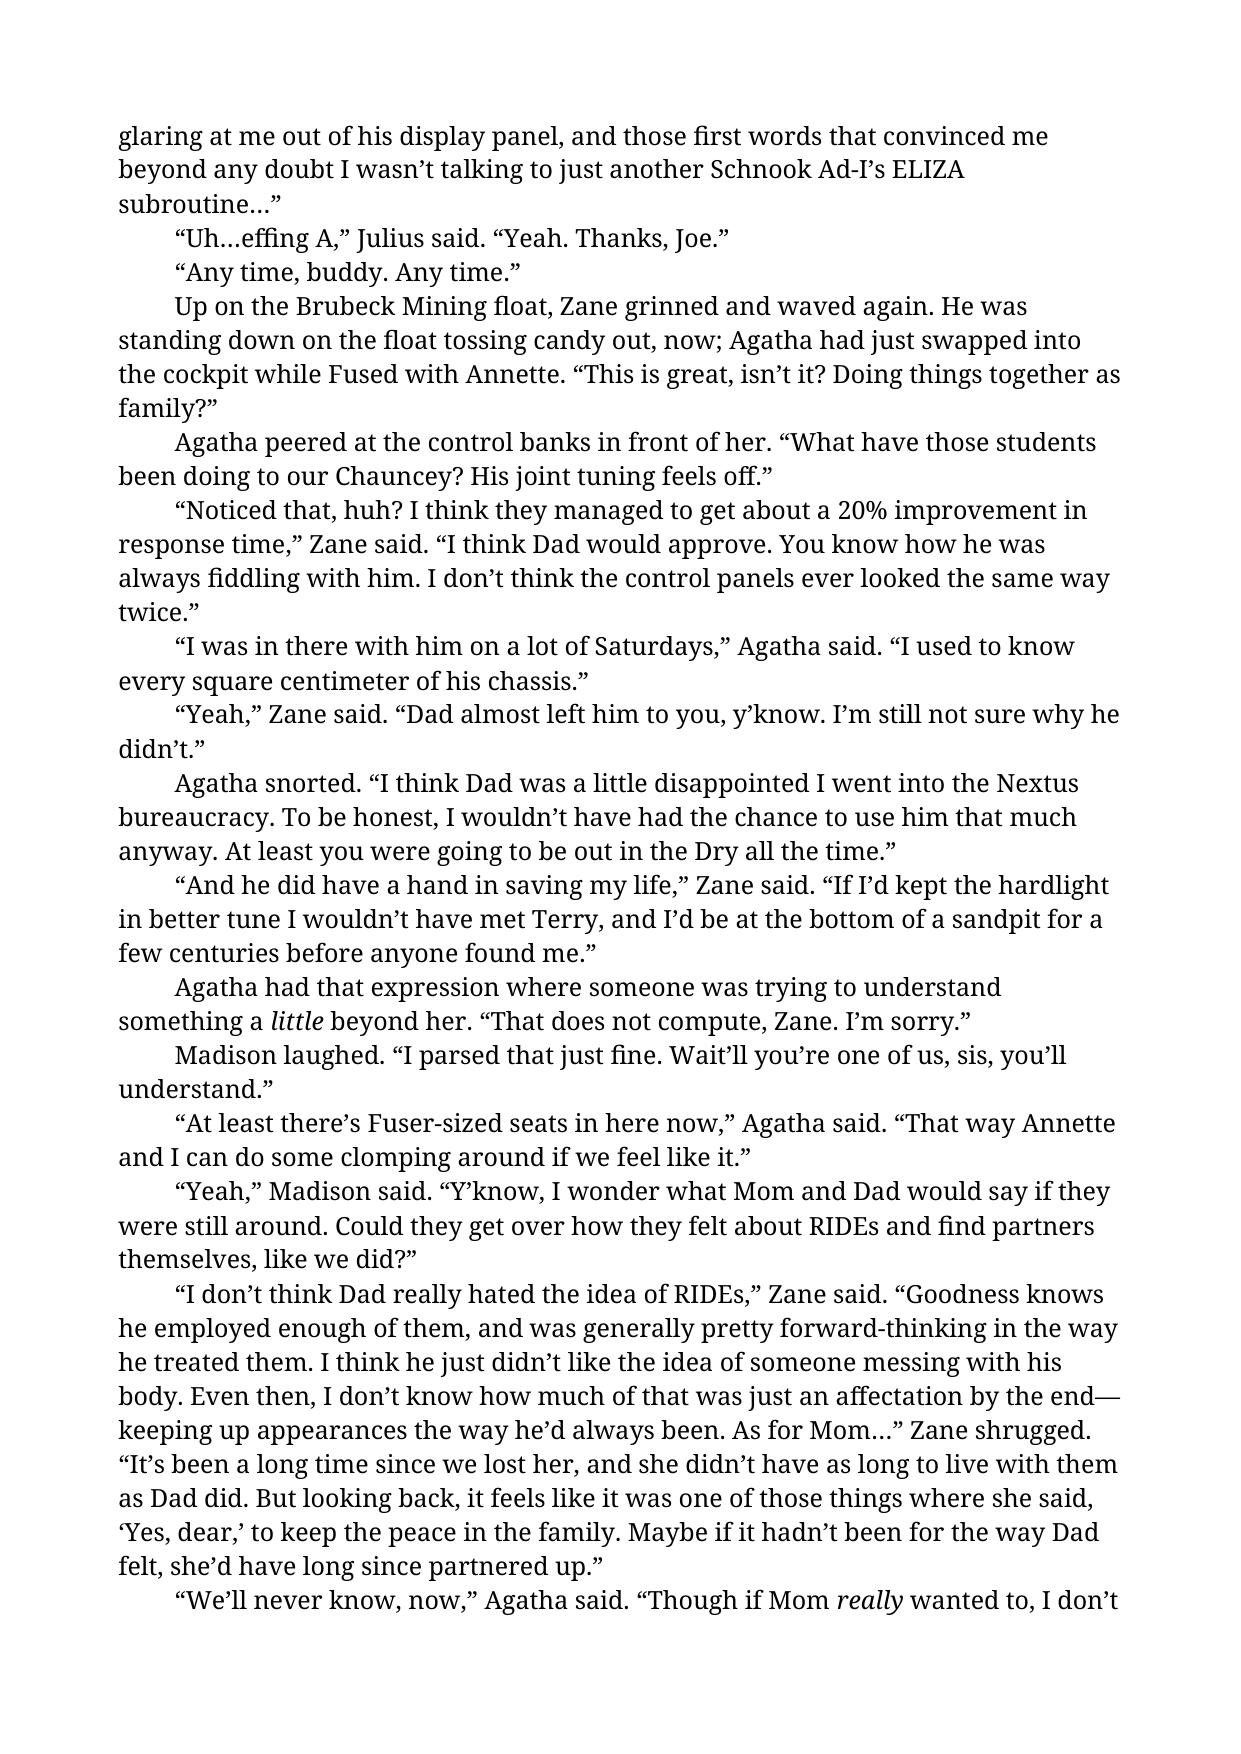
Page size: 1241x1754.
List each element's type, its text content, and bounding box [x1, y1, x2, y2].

text Madison laughed. “I parsed that just fine. Wait’ll you’re one of us, sis, you’ll understand.” [118, 1038, 1122, 1106]
text glaring at me out of his display panel, and those first words that convinced me beyond any doubt I wasn’t talking to just another Schnook Ad-I’s ELIZA subroutine…” [118, 118, 1122, 220]
text Agatha snorted. “I think Dad was a little disappointed I went into the Nextus bureaucracy. To be honest, I wouldn’t have had the chance to use him that much anyway. At least you were going to be out in the Dry all the time.” [118, 765, 1122, 867]
text “I don’t think Dad really hated the idea of RIDEs,” Zane said. “Goodness knows he employed enough of them, and was generally pretty forward-thinking in the way he treated them. I think he just didn’t like the idea of someone messing with his body. Even then, I don’t know how much of that was just an affectation by the end—keeping up appearances the way he’d always been. As for Mom…” Zane shrugged. “It’s been a long time since we lost her, and she didn’t have as long to live with them as Dad did. But looking back, it feels like it was one of those things where she said, ‘Yes, dear,’ to keep the peace in the family. Maybe if it hadn’t been for the way Dad felt, she’d have long since partnered up.” [118, 1276, 1122, 1583]
text Up on the Brubeck Mining float, Zane grinned and waved again. He was standing down on the float tossing candy out, now; Agatha had just swapped into the cockpit while Fused with Annette. “This is great, isn’t it? Doing things together as family?” [118, 288, 1122, 425]
text Agatha peered at the control banks in front of her. “What have those students been doing to our Chauncey? His joint tuning feels off.” [118, 425, 1122, 493]
text “I was in there with him on a lot of Saturdays,” Agatha said. “I used to know every square centimeter of his chassis.” [118, 629, 1122, 697]
text “Noticed that, huh? I think they managed to get about a 20% improvement in response time,” Zane said. “I think Dad would approve. You know how he was always fiddling with him. I don’t think the control panels ever looked the same way twice.” [118, 493, 1122, 629]
text “And he did have a hand in saving my life,” Zane said. “If I’d kept the hardlight in better tune I wouldn’t have met Terry, and I’d be at the bottom of a sandpit for a few centuries before anyone found me.” [118, 867, 1122, 970]
text “We’ll never know, now,” Agatha said. “Though if Mom really wanted to, I don’t [118, 1583, 1122, 1617]
text “Uh…effing A,” Julius said. “Yeah. Thanks, Joe.” [118, 220, 1122, 254]
text “At least there’s Fuser-sized seats in here now,” Agatha said. “That way Annette and I can do some clomping around if we feel like it.” [118, 1106, 1122, 1174]
text “Yeah,” Madison said. “Y’know, I wonder what Mom and Dad would say if they were still around. Could they get over how they felt about RIDEs and find partners themselves, like we did?” [118, 1174, 1122, 1276]
text Agatha had that expression where someone was trying to understand something a little beyond her. “That does not compute, Zane. I’m sorry.” [118, 970, 1122, 1038]
text “Any time, buddy. Any time.” [118, 254, 1122, 288]
text “Yeah,” Zane said. “Dad almost left him to you, y’know. I’m still not sure why he didn’t.” [118, 697, 1122, 765]
